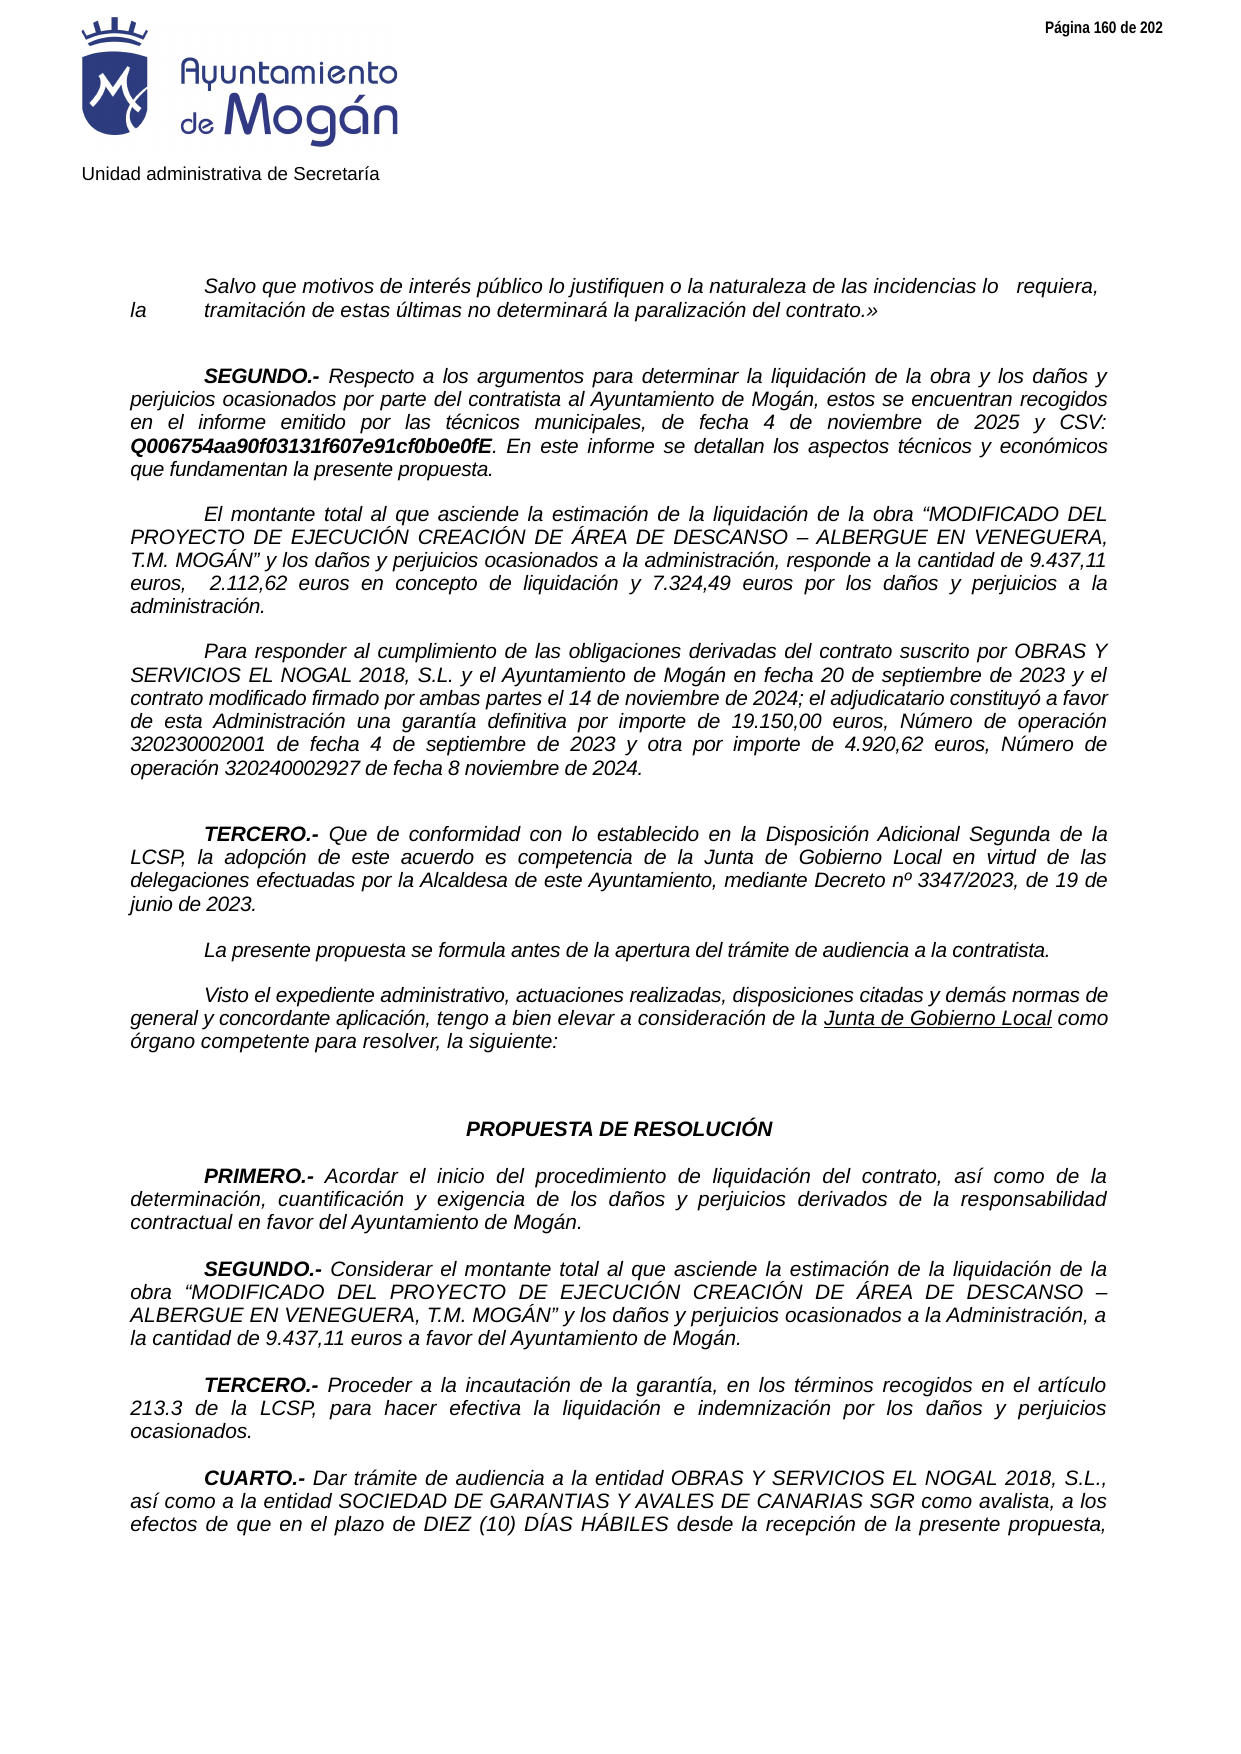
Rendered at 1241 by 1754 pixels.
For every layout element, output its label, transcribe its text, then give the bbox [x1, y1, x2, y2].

text Visto el expediente administrativo, actuaciones realizadas, disposiciones citadas y demás normas de general y concordante aplicación, tengo a bien elevar a consideración de la Junta de Gobierno Local como órgano competente para resolver, la siguiente: [130, 983, 1110, 1053]
text SEGUNDO.- Considerar el montante total al que asciende la estimación de la liquidación de la obra “MODIFICADO DEL PROYECTO DE EJECUCIÓN CREACIÓN DE ÁREA DE DESCANSO – ALBERGUE EN VENEGUERA, T.M. MOGÁN” y los daños y perjuicios ocasionados a la Administración, a la cantidad de 9.437,11 euros a favor del Ayuntamiento de Mogán. [130, 1257, 1110, 1350]
text TERCERO.- Proceder a la incautación de la garantía, en los términos recogidos en el artículo 213.3 de la LCSP, para hacer efectiva la liquidación e indemnización por los daños y perjuicios ocasionados. [130, 1373, 1110, 1443]
text Para responder al cumplimiento de las obligaciones derivadas del contrato suscrito por OBRAS Y SERVICIOS EL NOGAL 2018, S.L. y el Ayuntamiento de Mogán en fecha 20 de septiembre de 2023 y el contrato modificado firmado por ambas partes el 14 de noviembre de 2024; el adjudicatario constituyó a favor de esta Administración una garantía definitiva por importe de 19.150,00 euros, Número de operación 320230002001 de fecha 4 de septiembre de 2023 y otra por importe de 4.920,62 euros, Número de operación 320240002927 de fecha 8 noviembre de 2024. [130, 640, 1110, 779]
text PRIMERO.- Acordar el inicio del procedimiento de liquidación del contrato, así como de la determinación, cuantificación y exigencia de los daños y perjuicios derivados de la responsabilidad contractual en favor del Ayuntamiento de Mogán. [130, 1164, 1110, 1234]
text CUARTO.- Dar trámite de audiencia a la entidad OBRAS Y SERVICIOS EL NOGAL 2018, S.L., así como a la entidad SOCIEDAD DE GARANTIAS Y AVALES DE CANARIAS SGR como avalista, a los efectos de que en el plazo de DIEZ (10) DÍAS HÁBILES desde la recepción de la presente propuesta, [130, 1466, 1110, 1536]
text SEGUNDO.- Respecto a los argumentos para determinar la liquidación de la obra y los daños y perjuicios ocasionados por parte del contratista al Ayuntamiento de Mogán, estos se encuentran recogidos en el informe emitido por las técnicos municipales, de fecha 4 de noviembre de 2025 y CSV: Q006754aa90f03131f607e91cf0b0e0fE. En este informe se detallan los aspectos técnicos y económicos que fundamentan la presente propuesta. [130, 364, 1110, 481]
text La presente propuesta se formula antes de la apertura del trámite de audiencia a la contratista. [130, 938, 1110, 962]
text El montante total al que asciende la estimación de la liquidación de la obra “MODIFICADO DEL PROYECTO DE EJECUCIÓN CREACIÓN DE ÁREA DE DESCANSO – ALBERGUE EN VENEGUERA, T.M. MOGÁN” y los daños y perjuicios ocasionados a la administración, responde a la cantidad de 9.437,11 euros, 2.112,62 euros en concepto de liquidación y 7.324,49 euros por los daños y perjuicios a la administración. [130, 502, 1110, 618]
picture [81, 17, 398, 153]
text TERCERO.- Que de conformidad con lo establecido en la Disposición Adicional Segunda de la LCSP, la adopción de este acuerdo es competencia de la Junta de Gobierno Local en virtud de las delegaciones efectuadas por la Alcaldesa de este Ayuntamiento, mediante Decreto nº 3347/2023, de 19 de junio de 2023. [130, 822, 1110, 915]
text PROPUESTA DE RESOLUCIÓN [130, 1118, 1110, 1141]
text Salvo que motivos de interés público lo justifiquen o la naturaleza de las incidencias lo requiera, la tramitación de estas últimas no determinará la paralización del contrato.» [130, 275, 1110, 321]
